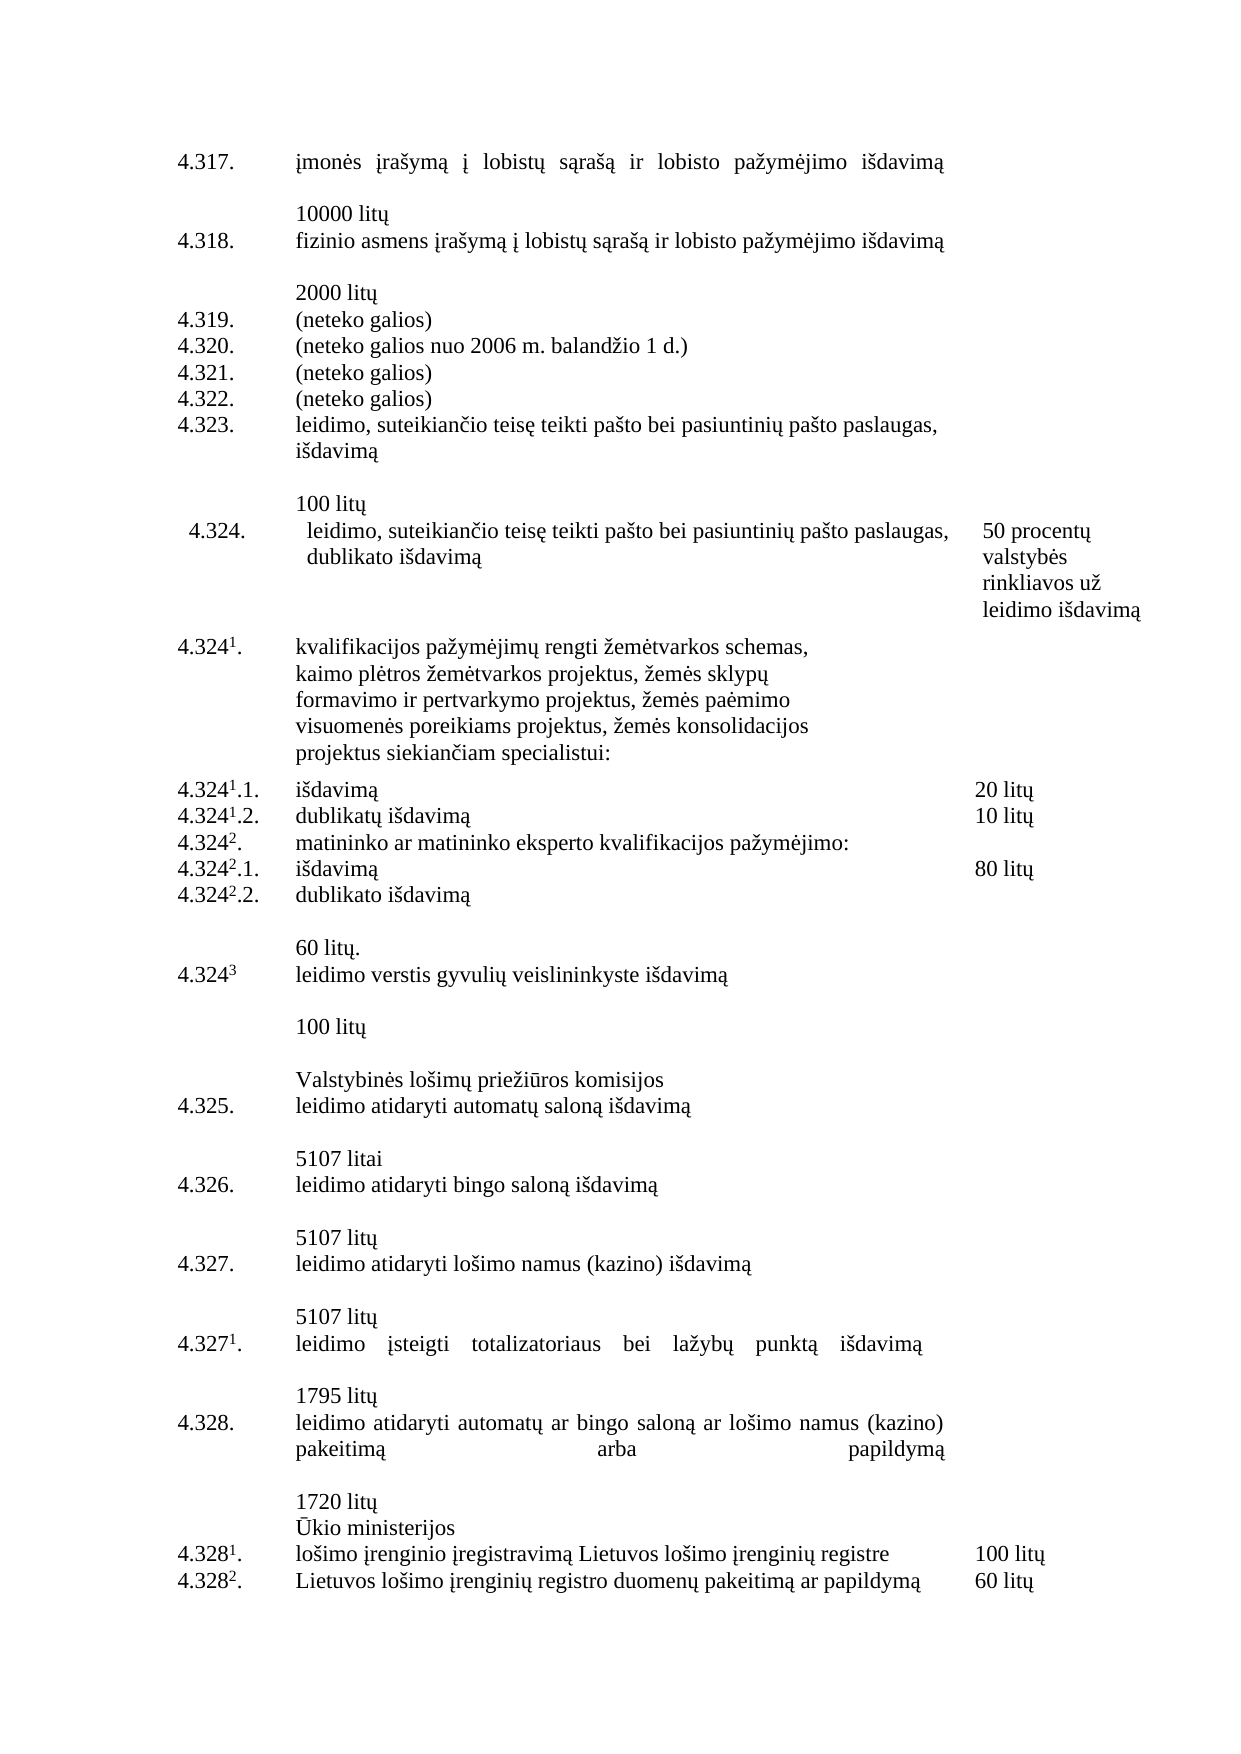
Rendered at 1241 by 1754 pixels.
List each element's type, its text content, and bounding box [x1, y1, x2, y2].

text 4.321. (neteko galios) [177, 358, 945, 385]
text 4.3241. kvalifikacijos pažymėjimų rengti žemėtvarkos schemas, [177, 622, 1122, 659]
text 4.3242.2. dublikato išdavimą 60 litų. [177, 882, 945, 961]
text visuomenės poreikiams projektus, žemės konsolidacijos [177, 712, 1122, 739]
text 4.3282. Lietuvos lošimo įrenginių registro duomenų pakeitimą ar papildymą 60 litų [177, 1567, 1122, 1593]
text 4.3271. leidimo įsteigti totalizatoriaus bei lažybų punktą išdavimą 1795 litų [177, 1329, 945, 1409]
text formavimo ir pertvarkymo projektus, žemės paėmimo [177, 686, 1122, 712]
text projektus siekiančiam specialistui: [177, 739, 1122, 765]
text 4.3243 leidimo verstis gyvulių veislininkyste išdavimą 100 litų [177, 961, 945, 1040]
table_header leidimo, suteikiančio teisę teikti pašto bei pasiuntinių pašto paslaugas, dublikato išdavimą [295, 517, 971, 622]
text 4.327. leidimo atidaryti lošimo namus (kazino) išdavimą 5107 litų [177, 1251, 945, 1329]
text 4.3242. matininko ar matininko eksperto kvalifikacijos pažymėjimo: [177, 829, 1122, 855]
text 4.320. (neteko galios nuo 2006 m. balandžio 1 d.) [177, 332, 945, 358]
text 4.319. (neteko galios) [177, 306, 945, 332]
text 4.323. leidimo, suteikiančio teisę teikti pašto bei pasiuntinių pašto paslaugas, išdavimą 100 litų [177, 411, 945, 517]
text 4.317. įmonės įrašymą į lobistų sąrašą ir lobisto pažymėjimo išdavimą 10000 litų [177, 148, 945, 227]
text 4.326. leidimo atidaryti bingo saloną išdavimą 5107 litų [177, 1171, 945, 1251]
text 4.3241.1. išdavimą 20 litų [177, 765, 1122, 802]
text Ūkio ministerijos [177, 1514, 945, 1540]
text 4.3241.2. dublikatų išdavimą 10 litų [177, 802, 1152, 829]
text 4.3242.1. išdavimą 80 litų [177, 855, 1122, 882]
text Valstybinės lošimų priežiūros komisijos [177, 1066, 945, 1092]
table_header 4.324. [177, 517, 295, 622]
text 4.318. fizinio asmens įrašymą į lobistų sąrašą ir lobisto pažymėjimo išdavimą 2000 litų [177, 227, 945, 306]
text kaimo plėtros žemėtvarkos projektus, žemės sklypų [177, 659, 1122, 686]
text 4.328. leidimo atidaryti automatų ar bingo saloną ar lošimo namus (kazino) pakeitimą arba papildymą 1720 litų [177, 1409, 945, 1514]
text 4.325. leidimo atidaryti automatų saloną išdavimą 5107 litai [177, 1092, 945, 1171]
text 4.3281. lošimo įrenginio įregistravimą Lietuvos lošimo įrenginių registre 100 litų [177, 1540, 1122, 1567]
text 4.322. (neteko galios) [177, 385, 945, 411]
table_header 50 procentų valstybės rinkliavos už leidimo išdavimą [971, 517, 1163, 622]
